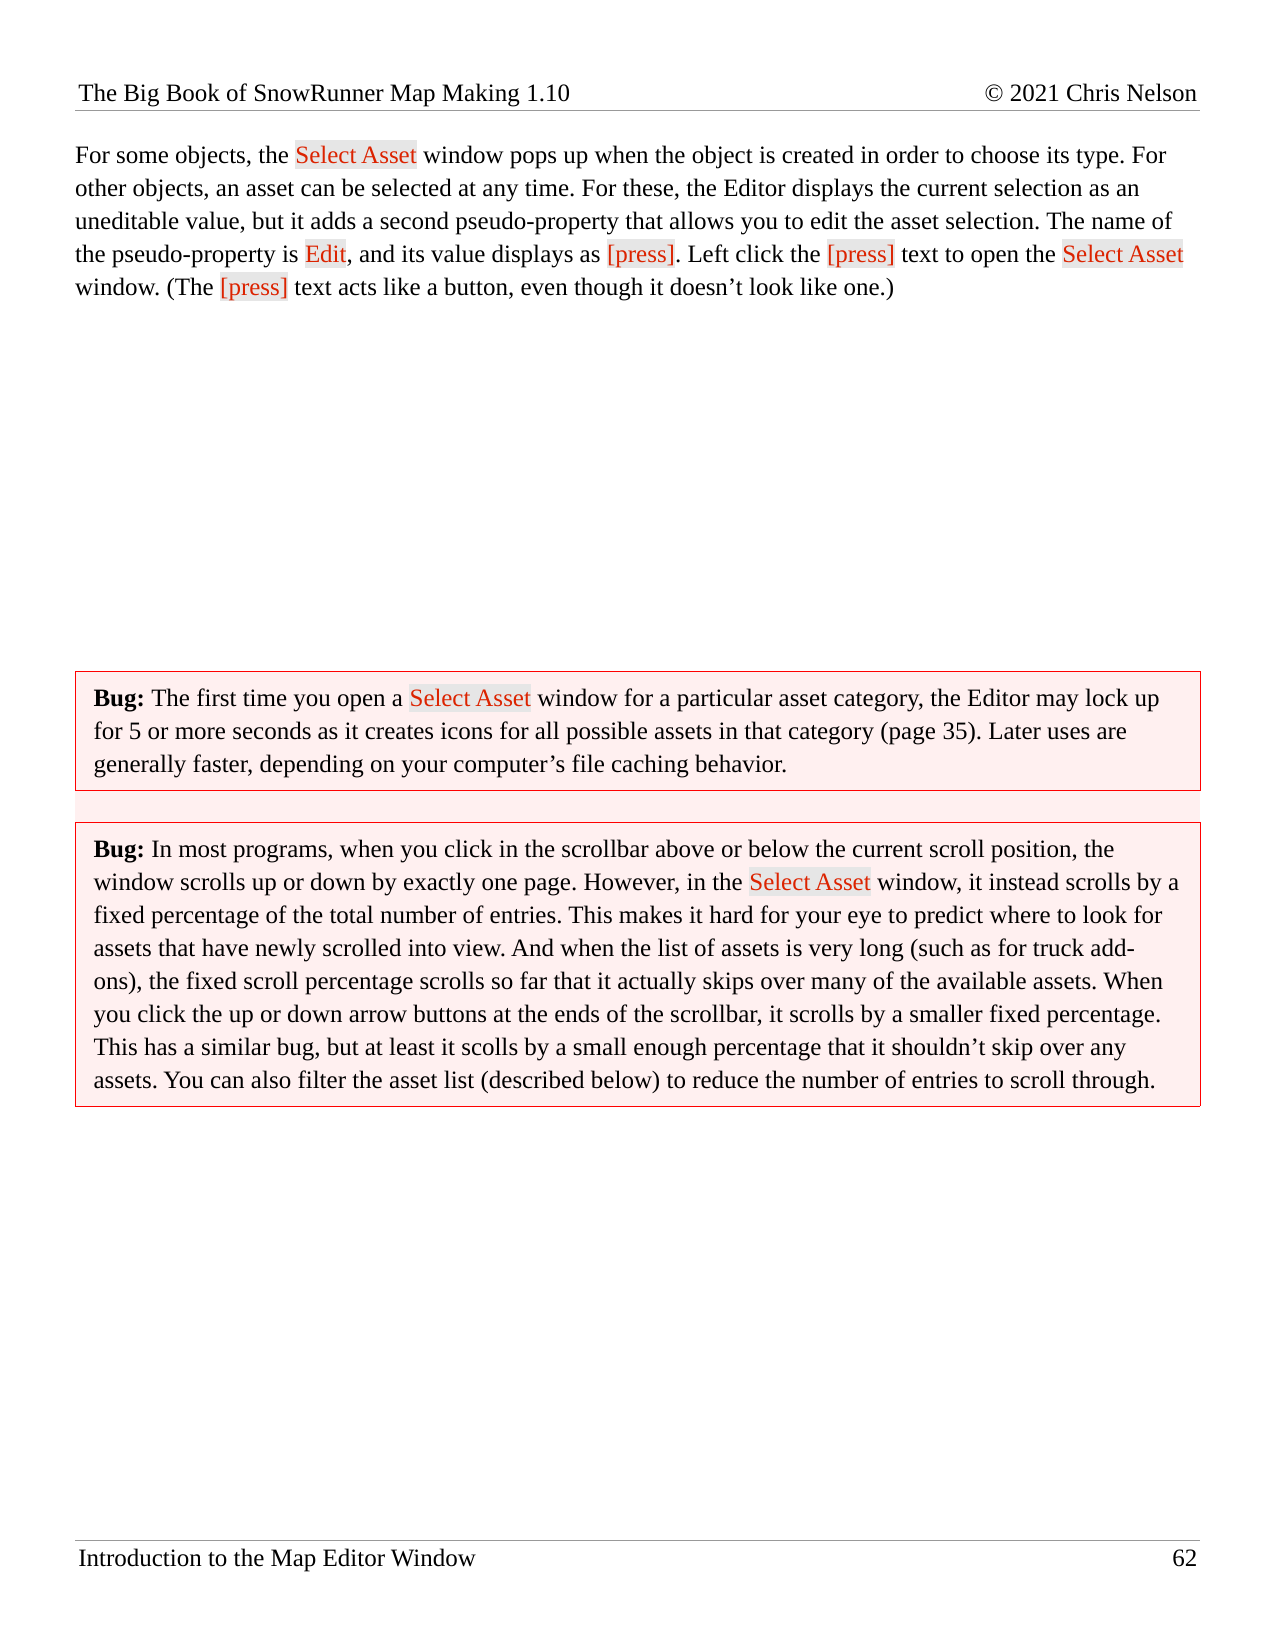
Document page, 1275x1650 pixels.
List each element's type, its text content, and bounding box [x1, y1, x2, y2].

text For some objects, the Select Asset window pops up when the object is created in order to choose its type. For other objects, an asset can be selected at any time. For these, the Editor displays the current selection as an uneditable value, but it adds a second pseudo-property that allows you to edit the asset selection. The name of the pseudo-property is Edit, and its value displays as [press]. Left click the [press] text to open the Select Asset window. (The [press] text acts like a button, even though it doesn’t look like one.) [75, 140, 1200, 301]
list The first time you open a Select Asset window for a particular asset category, the Editor may lock up for 5 or more seconds as it creates icons for all possible assets in that category (page 35). Later uses are generally faster, depending on your computer’s file caching behavior. [76, 672, 1200, 790]
list In most programs, when you click in the scrollbar above or below the current scroll position, the window scrolls up or down by exactly one page. However, in the Select Asset window, it instead scrolls by a fixed percentage of the total number of entries. This makes it hard for your eye to predict where to look for assets that have newly scrolled into view. And when the list of assets is very long (such as for truck add-ons), the fixed scroll percentage scrolls so far that it actually skips over many of the available assets. When you click the up or down arrow buttons at the ends of the scrollbar, it scrolls by a smaller fixed percentage. This has a similar bug, but at least it scolls by a small enough percentage that it shouldn’t skip over any assets. You can also filter the asset list (described below) to reduce the number of entries to scroll through. [76, 823, 1200, 1106]
